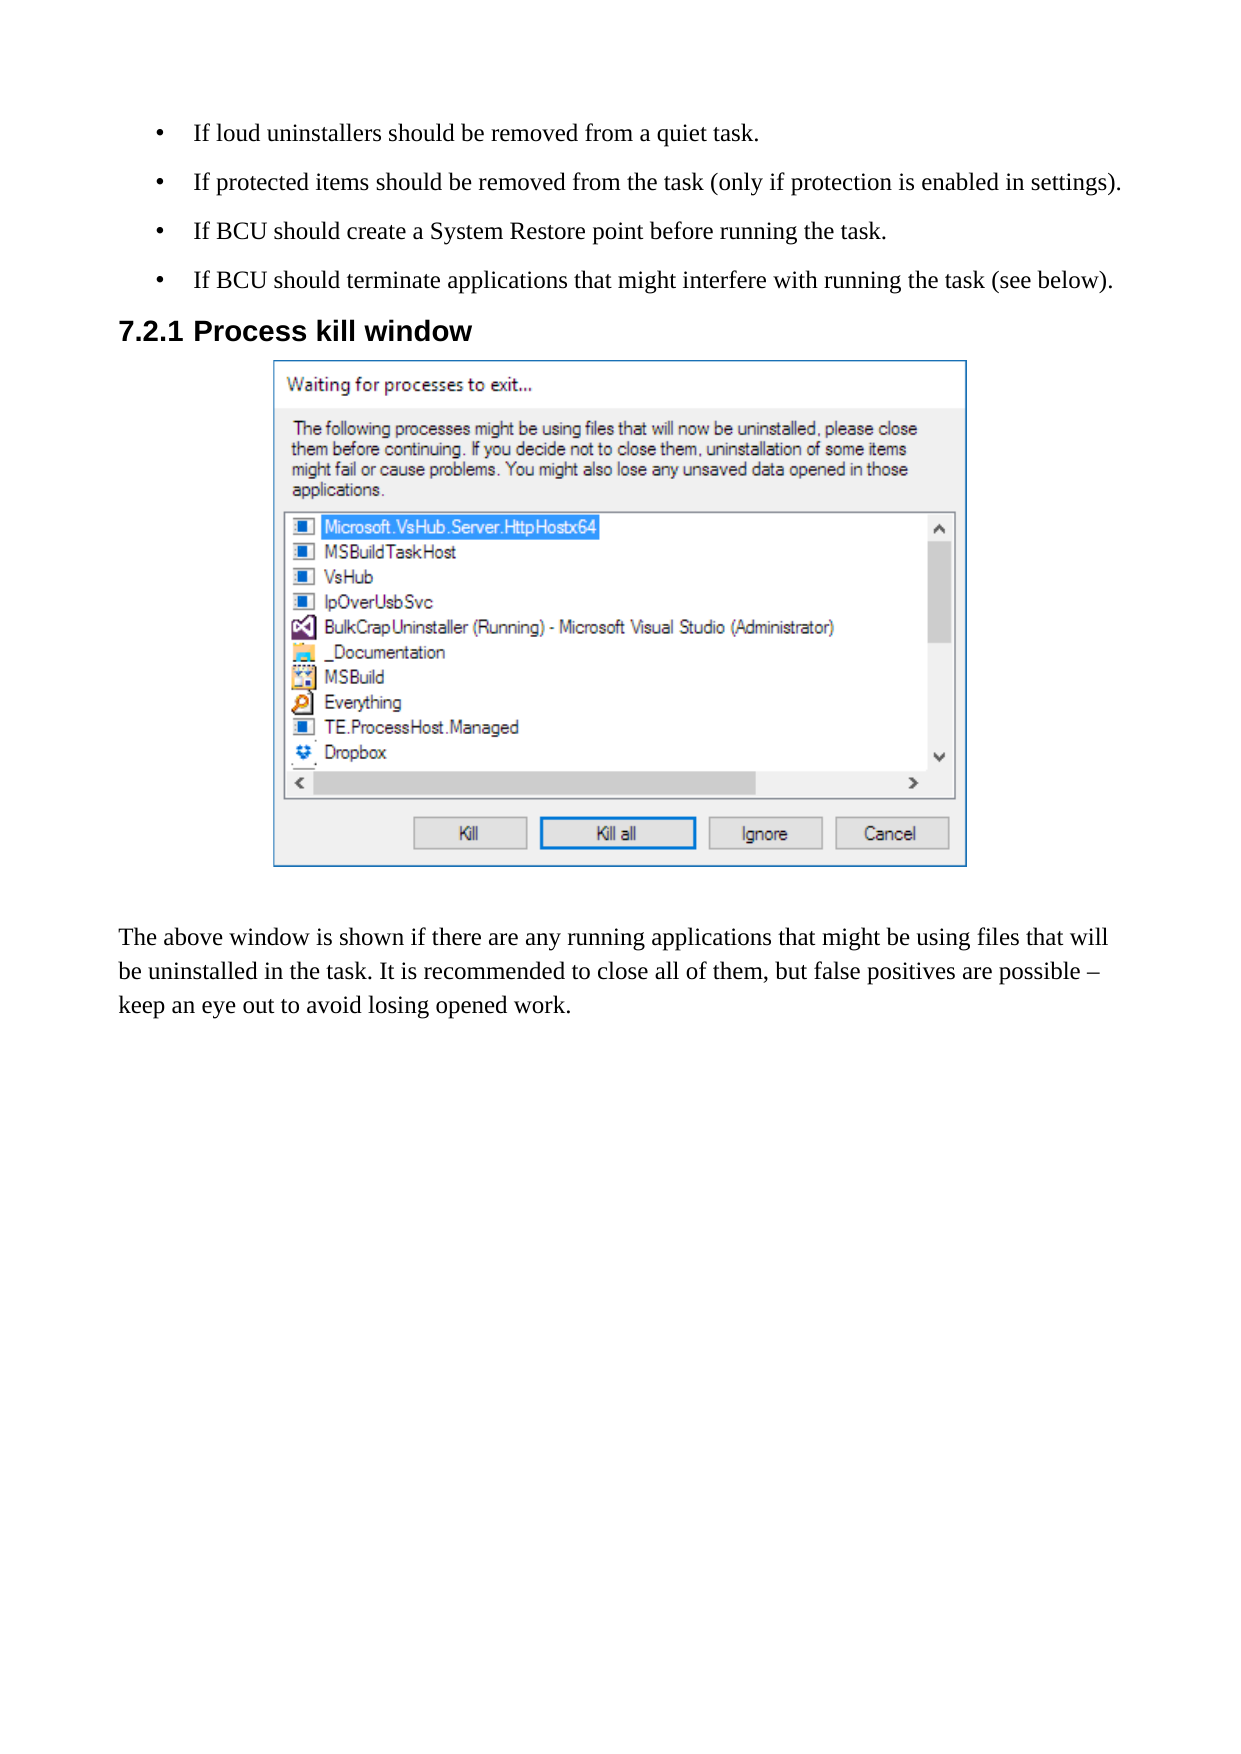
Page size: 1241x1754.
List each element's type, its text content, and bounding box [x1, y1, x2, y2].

text The above window is shown if there are any running applications that might be using files that will be uninstalled in the task. It is recommended to close all of them, but false positives are possible – keep an eye out to avoid losing opened work. [118, 922, 1122, 1019]
list If BCU should terminate applications that might interfere with running the task (see below). [156, 265, 1122, 294]
list If protected items should be removed from the task (only if protection is enabled in settings). [156, 167, 1122, 196]
subtitle Process kill window [118, 314, 1122, 348]
picture [273, 360, 967, 867]
list If BCU should create a System Restore point before running the task. [156, 216, 1122, 245]
list If loud uninstallers should be removed from a quiet task. [156, 118, 1122, 147]
